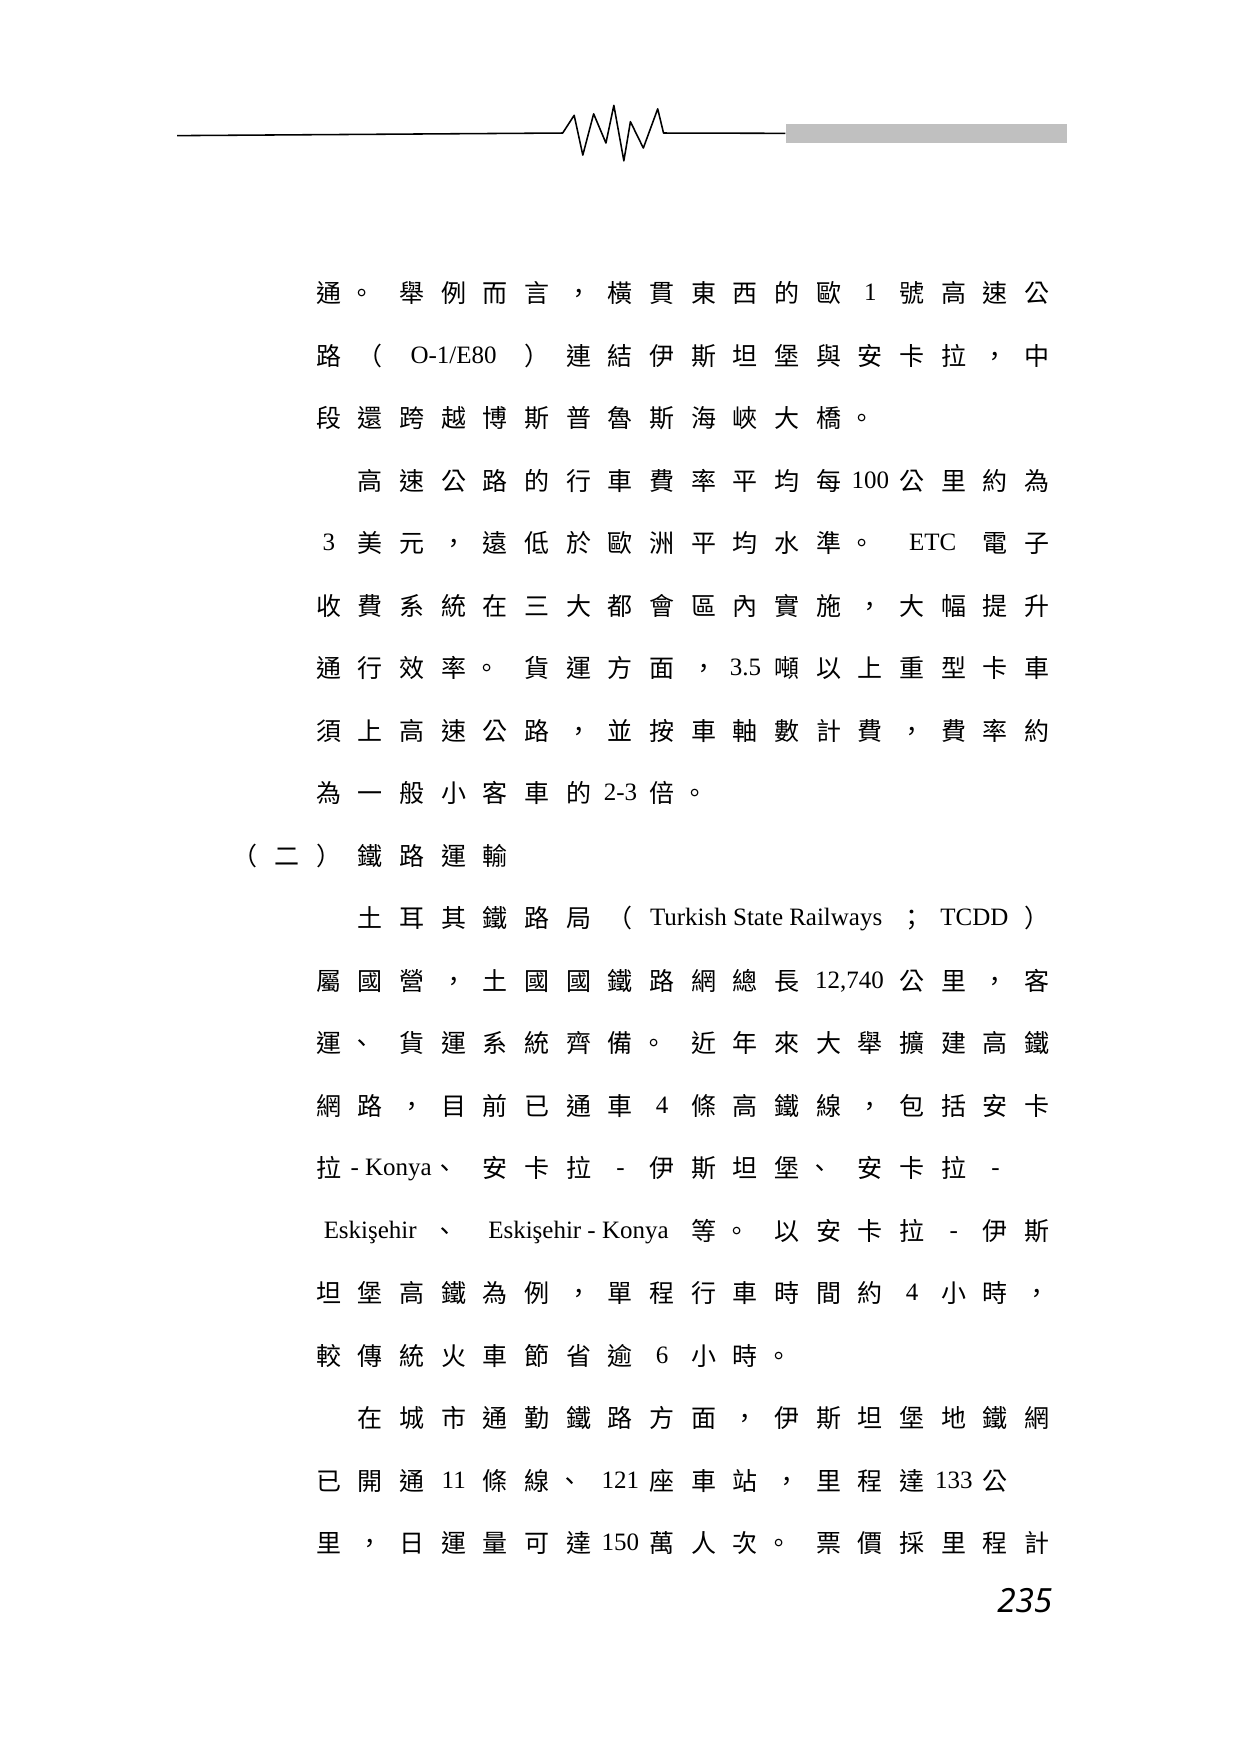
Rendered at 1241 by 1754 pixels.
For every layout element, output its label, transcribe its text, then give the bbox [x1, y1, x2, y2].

text （二）鐵路運輸 [207, 813, 1058, 875]
text 在城市通勤鐵路方面，伊斯坦堡地鐵網已開通11條線、121座車站，里程達133公里，日運量可達150萬人次。票價採里程計 [281, 1375, 1058, 1563]
text 土耳其鐵路局（Turkish State Railways；TCDD）屬國營，土國國鐵路網總長12,740公里，客運、貨運系統齊備。近年來大舉擴建高鐵網路，目前已通車4條高鐵線，包括安卡拉- Konya、安卡拉-伊斯坦堡、安卡拉- Eskişehir、Eskişehir - Konya等。以安卡拉-伊斯坦堡高鐵為例，單程行車時間約4小時，較傳統火車節省逾6小時。 [281, 875, 1058, 1375]
text 高速公路的行車費率平均每100公里約為3美元，遠低於歐洲平均水準。ETC電子收費系統在三大都會區內實施，大幅提升通行效率。貨運方面，3.5噸以上重型卡車須上高速公路，並按車軸數計費，費率約為一般小客車的2-3倍。 [281, 438, 1058, 813]
text 通。舉例而言，橫貫東西的歐1號高速公路（O-1/E80）連結伊斯坦堡與安卡拉，中段還跨越博斯普魯斯海峽大橋。 [281, 250, 1058, 438]
